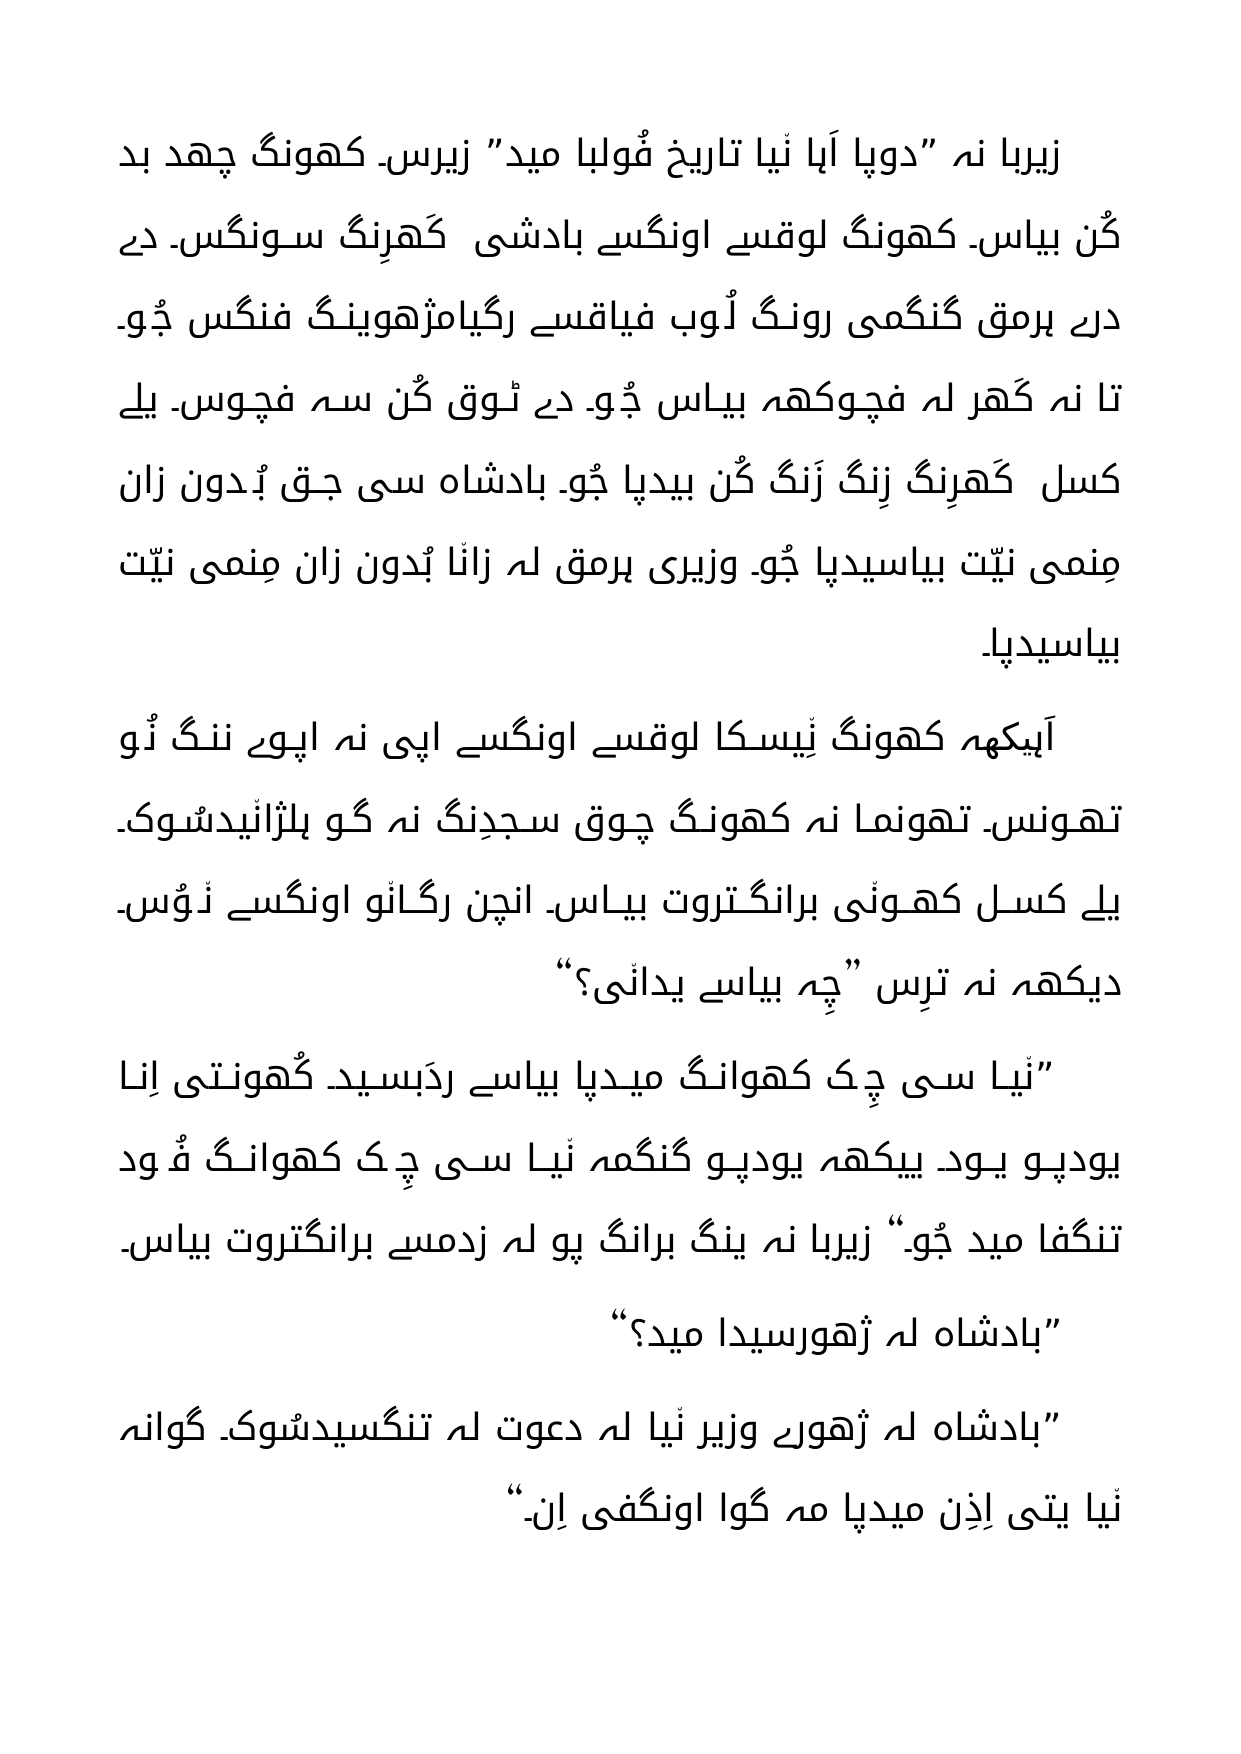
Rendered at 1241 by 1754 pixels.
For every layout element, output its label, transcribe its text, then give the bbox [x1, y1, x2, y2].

text ”بادشاہ لہ ژھورسیدا مید؟“ [118, 1298, 1122, 1369]
text ”بادشاہ لہ ژھورے وزیر ن٘یا لہ دعوت لہ تنگسیدسُوک۔ گوانہ ن٘یا یتی اِذِن میدپا مہ گوا اونگفی اِن۔“ [118, 1392, 1122, 1545]
text زیربا نہ ”دوپا اَہا ن٘یا تاریخ فُولبا مید” زیرس۔ کھونگ چھد بد کُن بیاس۔ کھونگ لوقسے اونگسے بادشی کَھرِنگ سونگس۔ دے درے ہرمق گنگمی رونگ لُوب فیاقسے رگیامژھوینگ فنگس جُو۔ تا نہ کَھر لہ فچوکھہ بیاس جُو۔ دے ٹوق کُن سہ فچوس۔ یلے کسل کَھرِنگ زِنگ زَنگ کُن بیدپا جُو۔ بادشاہ سی جق بُدون زان مِنمی نیّت بیاسیدپا جُو۔ وزیری ہرمق لہ زان٘ا بُدون زان مِنمی نیّت بیاسیدپا۔ [118, 118, 1122, 680]
text اَہیکھہ کھونگ نِ٘یسکا لوقسے اونگسے اپی نہ اپوے ننگ نُو تھونس۔ تھونما نہ کھونگ چوق سجدِنگ نہ گو ہلژان٘یدسُوک۔ یلے کسل کھون٘ی برانگتروت بیاس۔ انچن رگان٘و اونگسے ن٘وُس۔ دیکھہ نہ ترِس ”چِہ بیاسے یدان٘ی؟“ [118, 702, 1122, 1019]
text ”ن٘یا سی چِک کھوانگ میدپا بیاسے ردَبسید۔ کُھونتی اِنا یودپو یود۔ ییکھہ یودپو گنگمہ ن٘یا سی چِک کھوانگ فُود تنگفا مید جُو۔“ زیربا نہ ینگ برانگ پو لہ زدمسے برانگتروت بیاس۔ [118, 1041, 1122, 1276]
